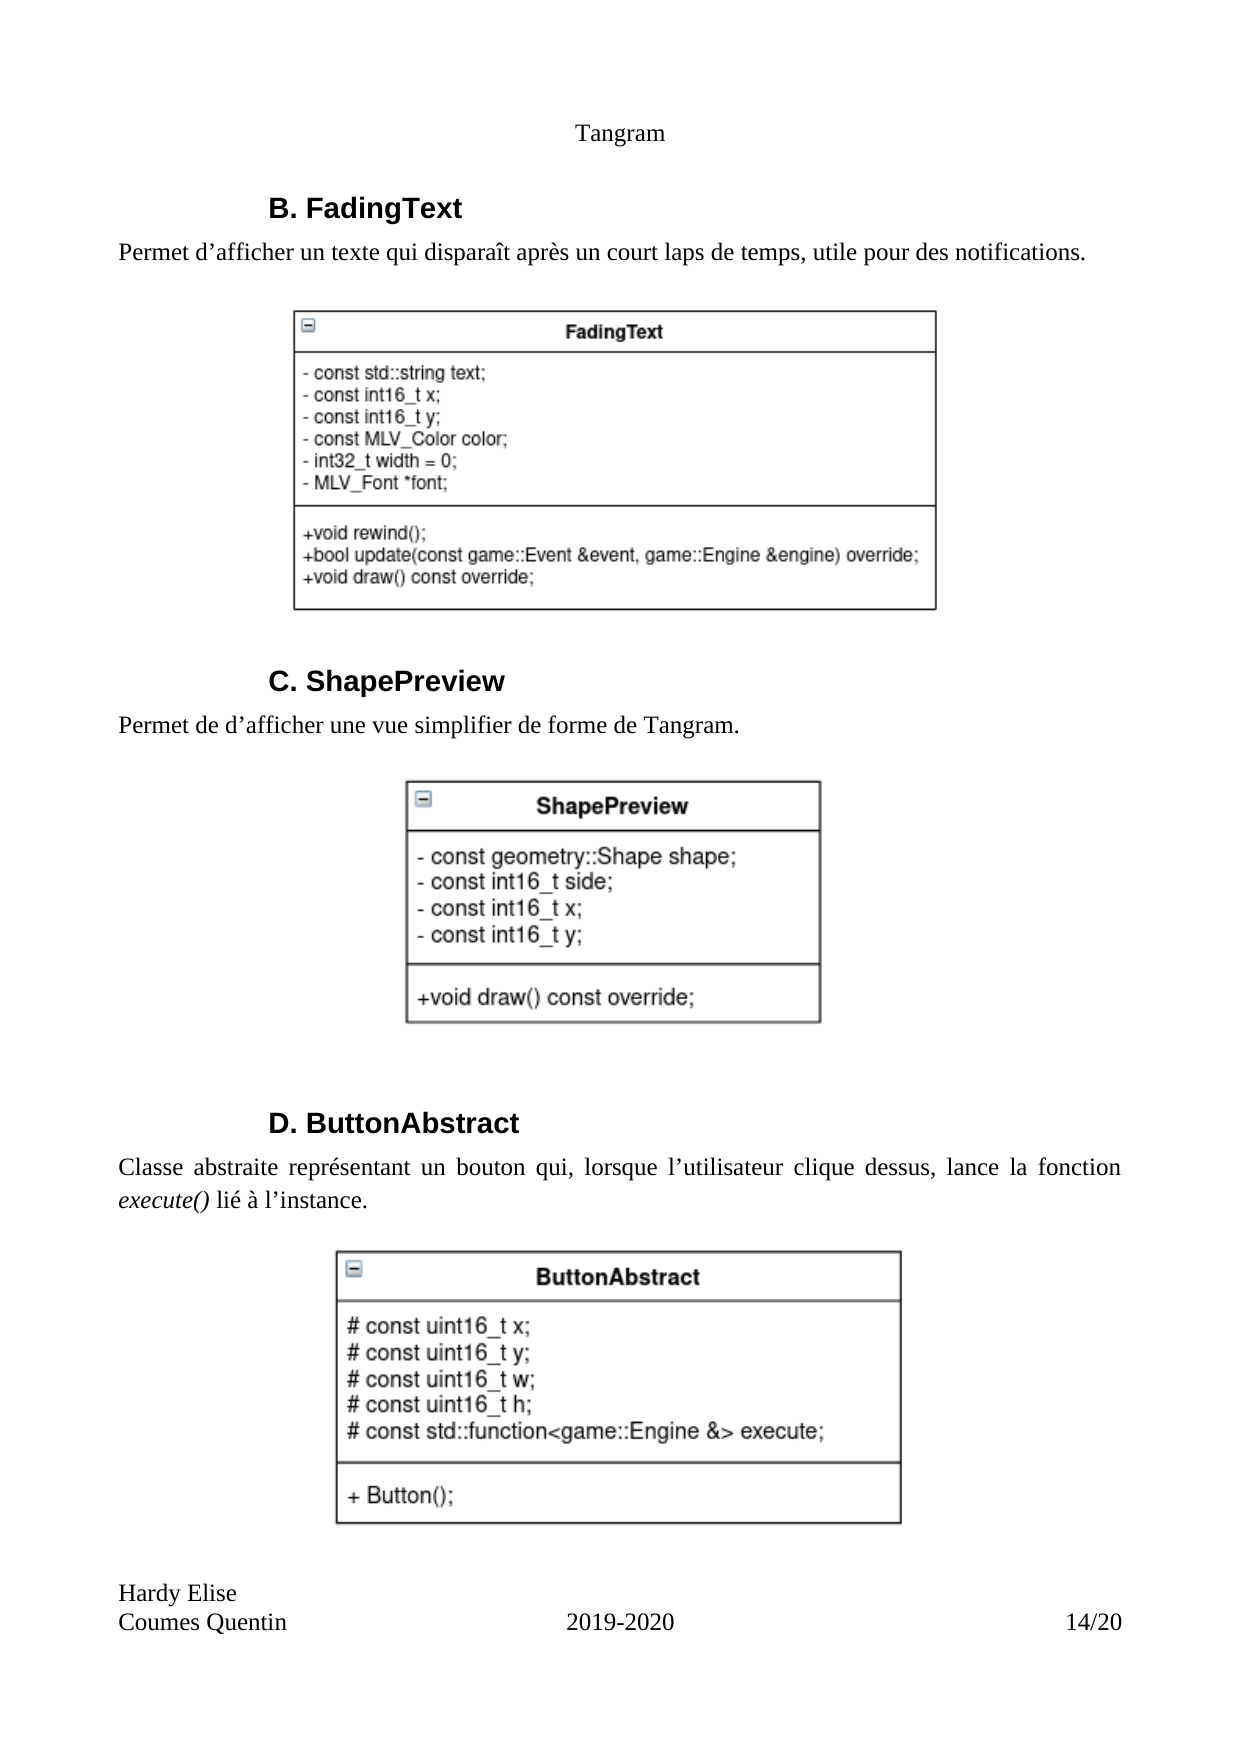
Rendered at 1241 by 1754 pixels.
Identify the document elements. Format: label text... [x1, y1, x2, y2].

text Permet de d’afficher une vue simplifier de forme de Tangram. [118, 711, 1122, 739]
subtitle B. FadingText [268, 191, 1122, 225]
picture [278, 295, 962, 623]
picture [317, 1232, 924, 1549]
text Permet d’afficher un texte qui disparaît après un court laps de temps, utile pour des notifications. [118, 237, 1122, 266]
subtitle C. ShapePreview [268, 664, 1122, 698]
text Classe abstraite représentant un bouton qui, lorsque l’utilisateur clique dessus, lance la fonction execute() lié à l’instance. [118, 1152, 1122, 1214]
picture [393, 758, 847, 1046]
subtitle D. ButtonAbstract [268, 1106, 1122, 1140]
